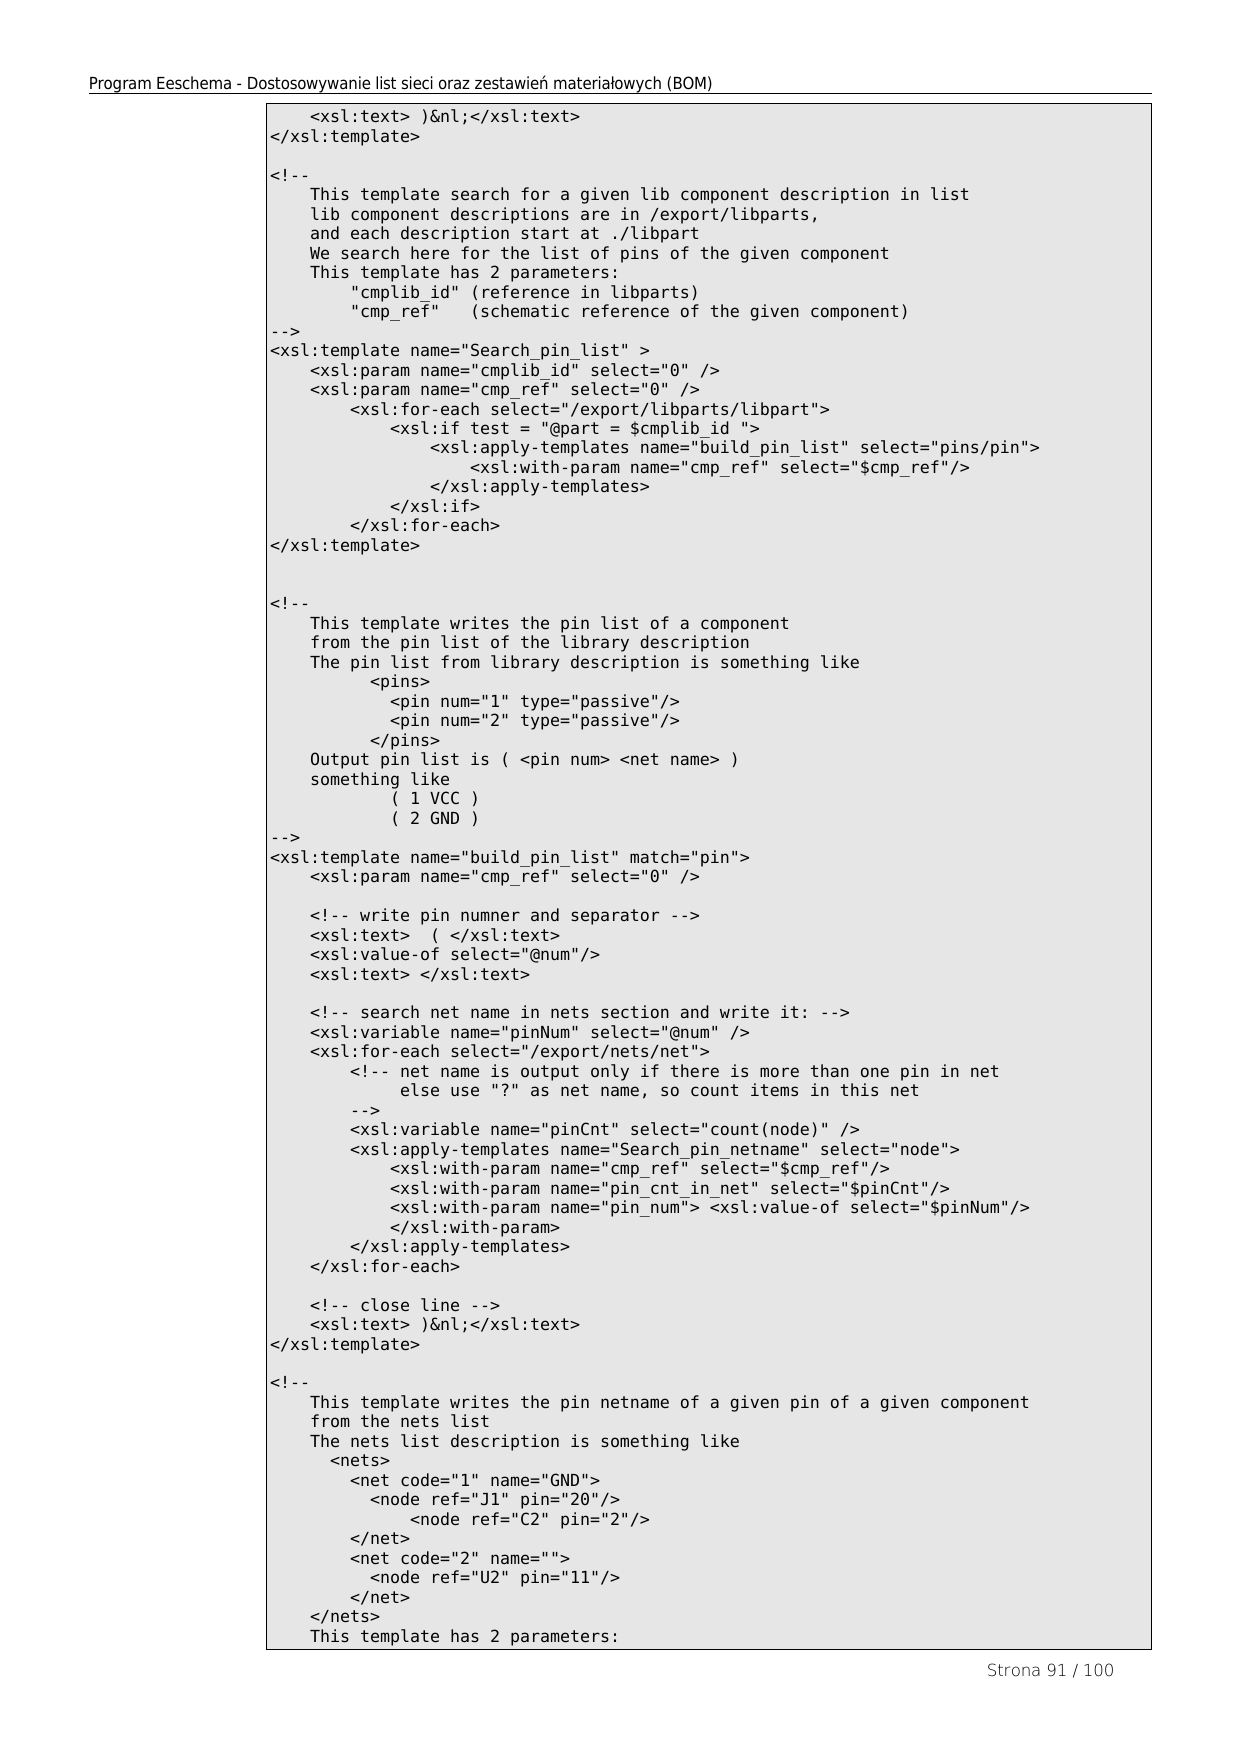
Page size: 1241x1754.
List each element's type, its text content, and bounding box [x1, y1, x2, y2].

text <xsl:with-param name="cmp_ref" select="$cmp_ref"/> [267, 454, 1151, 473]
text --> [267, 824, 1151, 843]
text <xsl:param name="cmplib_id" select="0" /> [267, 357, 1151, 376]
text <!-- [267, 1369, 1151, 1389]
text This template search for a given lib component description in list [267, 181, 1151, 201]
text <pin num="1" type="passive"/> [267, 688, 1151, 707]
text <xsl:text> ( </xsl:text> [267, 921, 1151, 941]
text ( 1 VCC ) [267, 785, 1151, 804]
text </xsl:template> [267, 532, 1151, 551]
text <!-- [267, 162, 1151, 181]
text We search here for the list of pins of the given component [267, 240, 1151, 259]
text <xsl:param name="cmp_ref" select="0" /> [267, 376, 1151, 396]
text <xsl:with-param name="pin_num"> <xsl:value-of select="$pinNum"/> [267, 1194, 1151, 1214]
text <!-- close line --> [267, 1292, 1151, 1311]
text something like [267, 766, 1151, 785]
text and each description start at ./libpart [267, 220, 1151, 240]
text --> [267, 318, 1151, 337]
text <xsl:variable name="pinCnt" select="count(node)" /> [267, 1116, 1151, 1136]
text <!-- search net name in nets section and write it: --> [267, 999, 1151, 1019]
text <xsl:text> </xsl:text> [267, 960, 1151, 980]
text <xsl:with-param name="pin_cnt_in_net" select="$pinCnt"/> [267, 1175, 1151, 1194]
text <!-- net name is output only if there is more than one pin in net [267, 1058, 1151, 1077]
text <xsl:with-param name="cmp_ref" select="$cmp_ref"/> [267, 1155, 1151, 1175]
text <xsl:param name="cmp_ref" select="0" /> [267, 863, 1151, 882]
text else use "?" as net name, so count items in this net [267, 1077, 1151, 1097]
text </xsl:if> [267, 493, 1151, 512]
text This template writes the pin list of a component [267, 610, 1151, 629]
text The nets list description is something like [267, 1428, 1151, 1447]
text <node ref="U2" pin="11"/> [267, 1564, 1151, 1584]
text </pins> [267, 727, 1151, 746]
text <!-- [267, 590, 1151, 610]
text </xsl:apply-templates> [267, 1233, 1151, 1253]
text <node ref="J1" pin="20"/> [267, 1486, 1151, 1506]
text This template has 2 parameters: [267, 1623, 1151, 1649]
text </xsl:with-param> [267, 1214, 1151, 1233]
text <xsl:apply-templates name="Search_pin_netname" select="node"> [267, 1136, 1151, 1155]
text <xsl:template name="build_pin_list" match="pin"> [267, 843, 1151, 863]
text --> [267, 1097, 1151, 1116]
text Output pin list is ( <pin num> <net name> ) [267, 746, 1151, 766]
text from the nets list [267, 1408, 1151, 1428]
text <net code="2" name=""> [267, 1545, 1151, 1564]
text <node ref="C2" pin="2"/> [267, 1506, 1151, 1525]
text ( 2 GND ) [267, 804, 1151, 824]
text <xsl:variable name="pinNum" select="@num" /> [267, 1019, 1151, 1038]
text </xsl:for-each> [267, 512, 1151, 532]
text </net> [267, 1584, 1151, 1603]
text </xsl:for-each> [267, 1253, 1151, 1272]
text This template has 2 parameters: [267, 259, 1151, 279]
text <!-- write pin numner and separator --> [267, 902, 1151, 921]
text <pin num="2" type="passive"/> [267, 707, 1151, 727]
text <xsl:if test = "@part = $cmplib_id "> [267, 415, 1151, 434]
text <xsl:value-of select="@num"/> [267, 941, 1151, 960]
text <xsl:template name="Search_pin_list" > [267, 337, 1151, 357]
text <xsl:text> )&nl;</xsl:text> [267, 1311, 1151, 1331]
text </nets> [267, 1603, 1151, 1623]
text </net> [267, 1525, 1151, 1545]
text This template writes the pin netname of a given pin of a given component [267, 1389, 1151, 1408]
text <pins> [267, 668, 1151, 688]
text <xsl:for-each select="/export/libparts/libpart"> [267, 396, 1151, 415]
text </xsl:template> [267, 123, 1151, 142]
text <xsl:for-each select="/export/nets/net"> [267, 1038, 1151, 1058]
text </xsl:template> [267, 1331, 1151, 1350]
text lib component descriptions are in /export/libparts, [267, 201, 1151, 220]
text </xsl:apply-templates> [267, 473, 1151, 493]
text <net code="1" name="GND"> [267, 1467, 1151, 1486]
text "cmplib_id" (reference in libparts) [267, 279, 1151, 298]
text "cmp_ref" (schematic reference of the given component) [267, 298, 1151, 318]
text <xsl:apply-templates name="build_pin_list" select="pins/pin"> [267, 434, 1151, 454]
text <nets> [267, 1447, 1151, 1467]
text <xsl:text> )&nl;</xsl:text> [267, 104, 1151, 123]
text The pin list from library description is something like [267, 649, 1151, 668]
text from the pin list of the library description [267, 629, 1151, 649]
